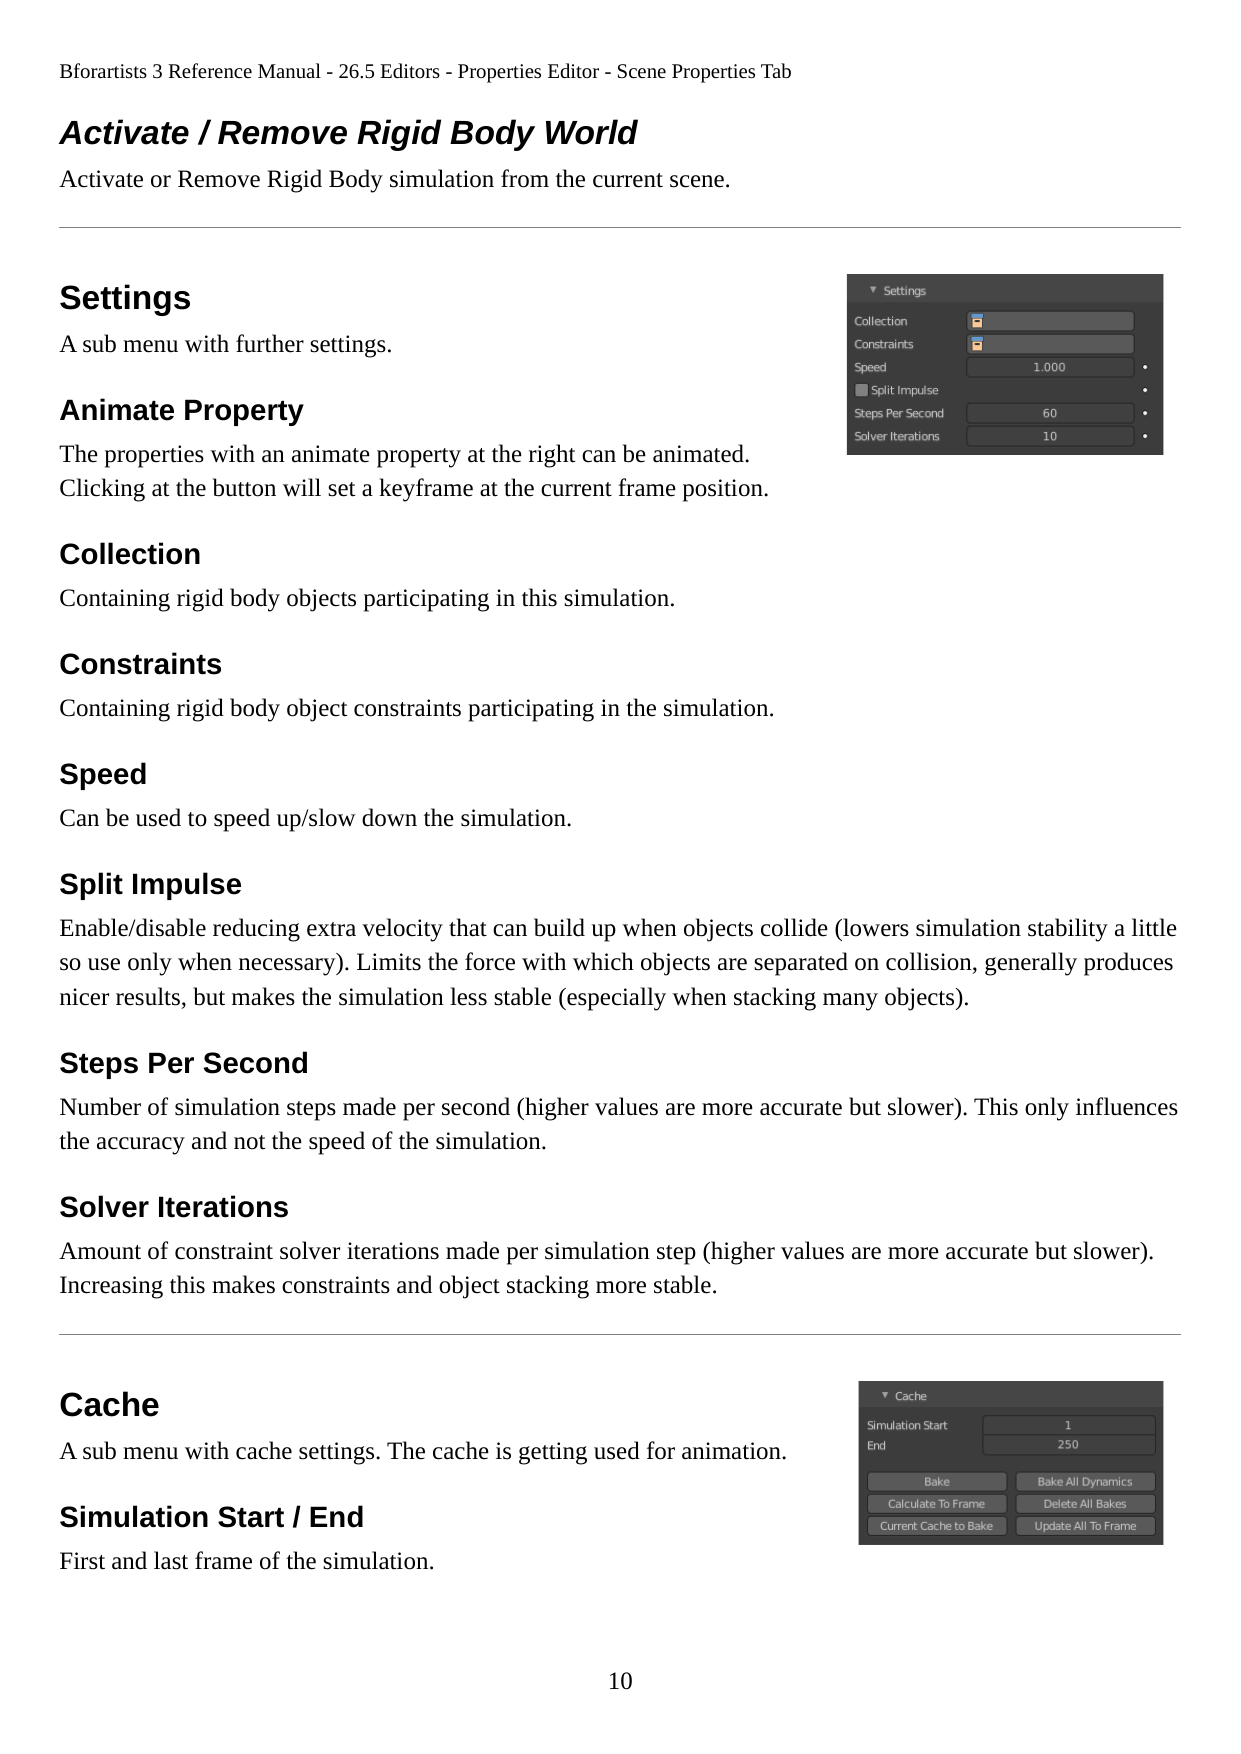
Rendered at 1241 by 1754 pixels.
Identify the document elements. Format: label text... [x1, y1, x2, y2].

subtitle Steps Per Second [59, 1046, 1181, 1079]
text Enable/disable reducing extra velocity that can build up when objects collide (lowers simulation stability a little so use only when necessary). Limits the force with which objects are separated on collision, generally produces nicer results, but makes the simulation less stable (especially when stacking many objects). [59, 913, 1181, 1011]
subtitle Split Impulse [59, 867, 1181, 900]
subtitle Animate Property [59, 393, 846, 426]
text Containing rigid body objects participating in this simulation. [59, 583, 1181, 612]
text Containing rigid body object constraints participating in the simulation. [59, 693, 1181, 722]
text A sub menu with further settings. [59, 329, 846, 358]
subtitle [1164, 1385, 1181, 1423]
subtitle Simulation Start / End [59, 1499, 858, 1533]
subtitle Speed [59, 757, 1181, 791]
subtitle Constraints [59, 647, 1181, 681]
subtitle Collection [59, 537, 1181, 571]
text The properties with an animate property at the right can be animated. Clicking at the button will set a keyframe at the current frame position. [59, 439, 1181, 502]
subtitle Activate / Remove Rigid Body World [59, 113, 1181, 151]
text Can be used to speed up/slow down the simulation. [59, 803, 1181, 832]
subtitle Cache [59, 1385, 858, 1423]
subtitle Solver Iterations [59, 1190, 1181, 1224]
text A sub menu with cache settings. The cache is getting used for animation. [59, 1436, 858, 1464]
text First and last frame of the simulation. [59, 1546, 1181, 1574]
text Number of simulation steps made per second (higher values are more accurate but slower). This only influences the accuracy and not the speed of the simulation. [59, 1092, 1181, 1155]
subtitle Settings [59, 278, 846, 316]
subtitle [1164, 278, 1181, 316]
subtitle [1164, 1499, 1181, 1533]
picture [858, 1381, 1164, 1545]
text Activate or Remove Rigid Body simulation from the current scene. [59, 164, 1181, 192]
subtitle [1164, 393, 1181, 426]
text Amount of constraint solver iterations made per simulation step (higher values are more accurate but slower). Increasing this makes constraints and object stacking more stable. [59, 1236, 1181, 1299]
picture [846, 274, 1164, 455]
